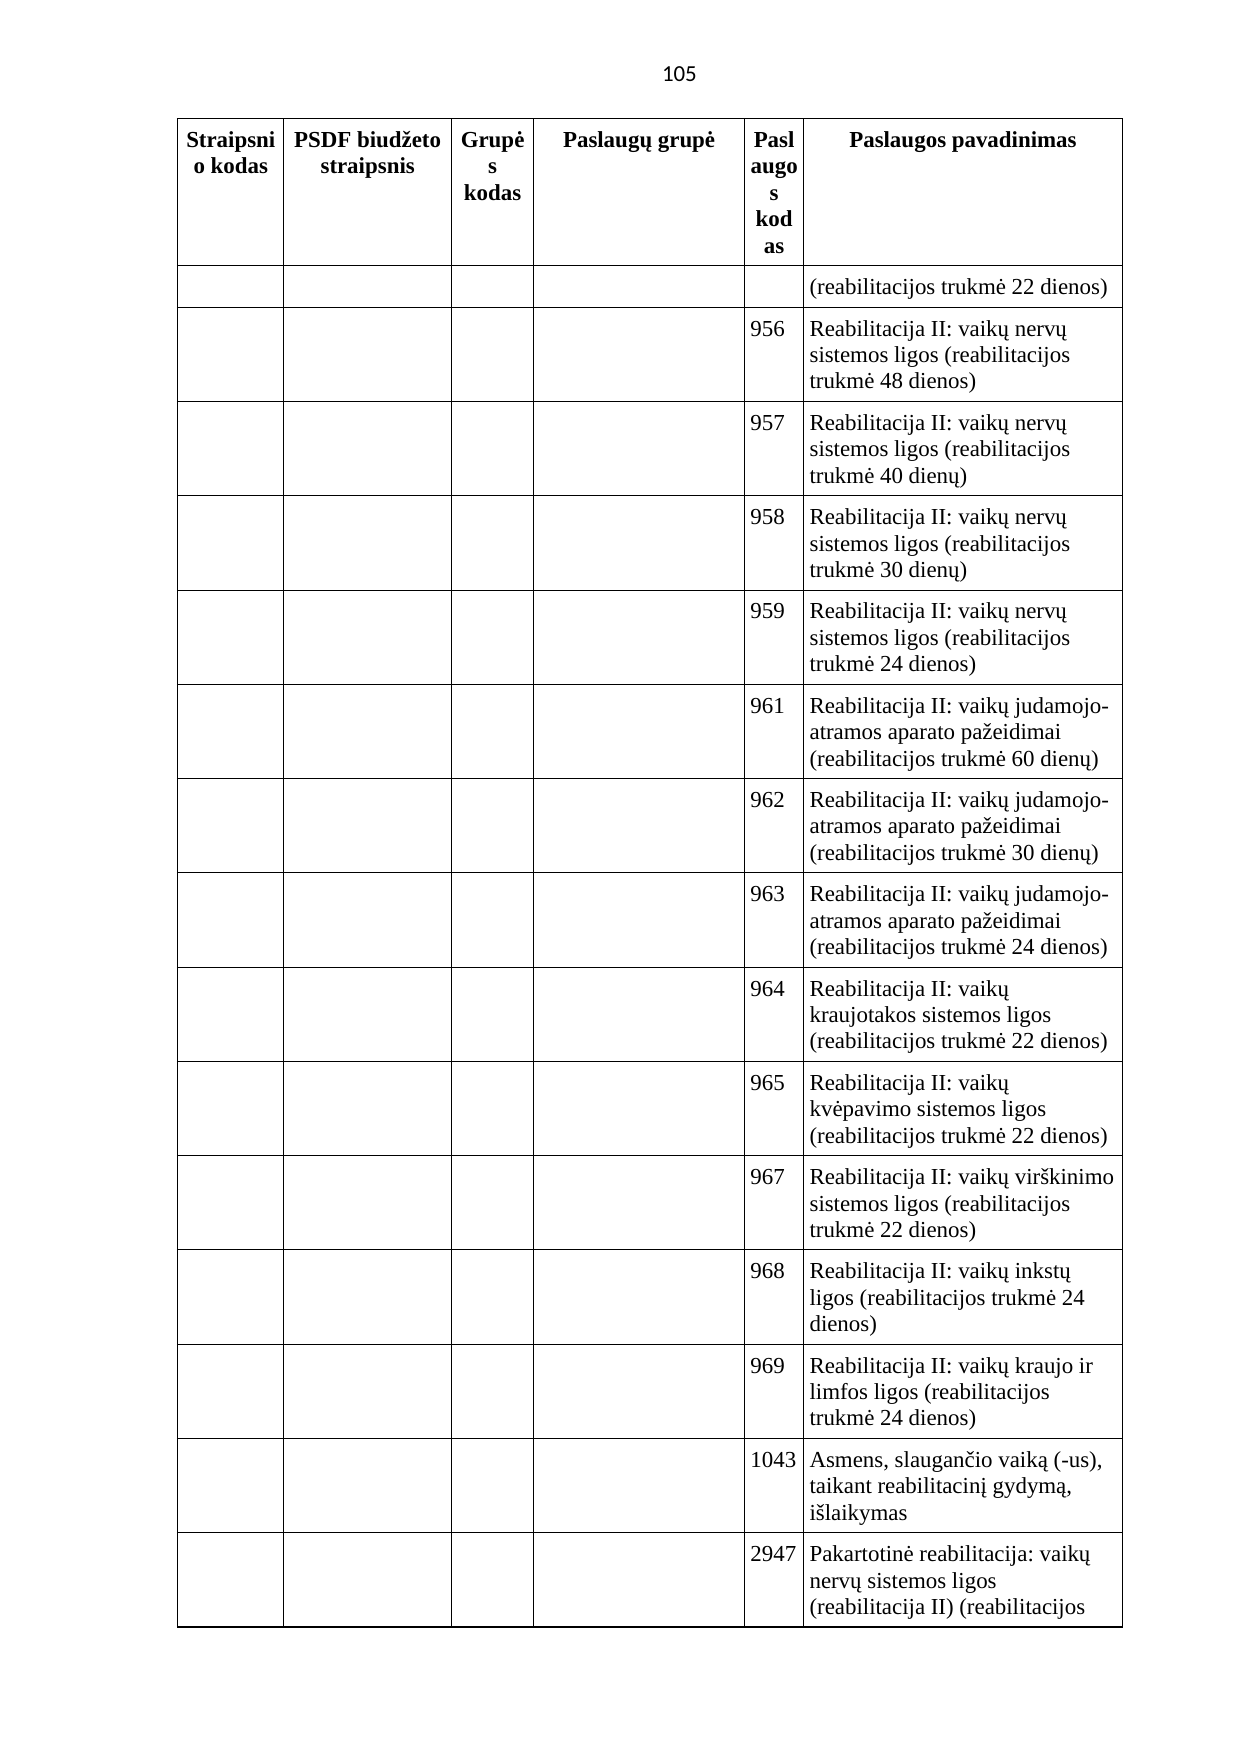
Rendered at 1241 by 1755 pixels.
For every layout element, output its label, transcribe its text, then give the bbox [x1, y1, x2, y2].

table_header Paslaugų grupė [534, 119, 744, 265]
table_cell Reabilitacija II: vaikų kraujo ir limfos ligos (reabilitacijos trukmė 24 dienos) [804, 1345, 1122, 1438]
table_cell [534, 266, 744, 307]
table_cell [178, 1250, 283, 1344]
table_cell [452, 1156, 533, 1249]
table_cell Reabilitacija II: vaikų judamojo-atramos aparato pažeidimai (reabilitacijos trukmė 24 dienos) [804, 873, 1122, 967]
table_cell [284, 968, 451, 1061]
table_cell [452, 266, 533, 307]
table_cell [452, 1345, 533, 1438]
table_cell Reabilitacija II: vaikų nervų sistemos ligos (reabilitacijos trukmė 30 dienų) [804, 496, 1122, 589]
table_cell [284, 308, 451, 401]
table_cell [534, 308, 744, 401]
table_cell [452, 591, 533, 684]
table_cell [452, 873, 533, 967]
table_cell [534, 1533, 744, 1626]
table_cell [534, 873, 744, 967]
table_cell [452, 968, 533, 1061]
table_cell [178, 591, 283, 684]
table_cell [178, 1533, 283, 1626]
table_cell [284, 873, 451, 967]
table_cell [534, 1156, 744, 1249]
table_header Paslaugos kodas [745, 119, 803, 265]
table_cell [284, 496, 451, 589]
table_cell [534, 685, 744, 778]
table_cell Reabilitacija II: vaikų nervų sistemos ligos (reabilitacijos trukmė 48 dienos) [804, 308, 1122, 401]
table_cell [534, 402, 744, 495]
table_header PSDF biudžeto straipsnis [284, 119, 451, 265]
table_cell [534, 1345, 744, 1438]
table_cell [534, 496, 744, 589]
table_cell [178, 1345, 283, 1438]
table_cell [452, 402, 533, 495]
table_cell [284, 1250, 451, 1344]
table_cell [534, 591, 744, 684]
table_cell [178, 873, 283, 967]
table_cell 968 [745, 1250, 803, 1344]
table_cell Reabilitacija II: vaikų nervų sistemos ligos (reabilitacijos trukmė 40 dienų) [804, 402, 1122, 495]
table_cell 2947 [745, 1533, 803, 1626]
table_cell 961 [745, 685, 803, 778]
table_cell 956 [745, 308, 803, 401]
table_cell [284, 779, 451, 872]
table_cell [452, 685, 533, 778]
table_cell [178, 779, 283, 872]
table_cell Reabilitacija II: vaikų judamojo-atramos aparato pažeidimai (reabilitacijos trukmė 60 dienų) [804, 685, 1122, 778]
table_cell [452, 1439, 533, 1532]
table_cell 962 [745, 779, 803, 872]
table_cell [178, 1156, 283, 1249]
table_cell Asmens, slaugančio vaiką (-us), taikant reabilitacinį gydymą, išlaikymas [804, 1439, 1122, 1532]
table_header Paslaugos pavadinimas [804, 119, 1122, 265]
table_cell [745, 266, 803, 307]
table_cell 967 [745, 1156, 803, 1249]
table_cell [452, 1250, 533, 1344]
table_cell [284, 402, 451, 495]
table_cell Reabilitacija II: vaikų judamojo-atramos aparato pažeidimai (reabilitacijos trukmė 30 dienų) [804, 779, 1122, 872]
table_cell [534, 968, 744, 1061]
table_cell [452, 1062, 533, 1155]
table_cell [284, 591, 451, 684]
table_cell [178, 402, 283, 495]
table_cell [284, 685, 451, 778]
table_cell Pakartotinė reabilitacija: vaikų nervų sistemos ligos (reabilitacija II) (reabilitacijos [804, 1533, 1122, 1626]
table_header Straipsnio kodas [178, 119, 283, 265]
table_cell [452, 779, 533, 872]
table_cell Reabilitacija II: vaikų nervų sistemos ligos (reabilitacijos trukmė 24 dienos) [804, 591, 1122, 684]
table_cell 958 [745, 496, 803, 589]
table_cell Reabilitacija II: vaikų kvėpavimo sistemos ligos (reabilitacijos trukmė 22 dienos) [804, 1062, 1122, 1155]
table_cell Reabilitacija II: vaikų kraujotakos sistemos ligos (reabilitacijos trukmė 22 dienos) [804, 968, 1122, 1061]
table_cell [284, 1533, 451, 1626]
table_cell [284, 1345, 451, 1438]
table_cell 969 [745, 1345, 803, 1438]
table_cell [534, 1250, 744, 1344]
table_cell 963 [745, 873, 803, 967]
table_cell [178, 308, 283, 401]
table_cell [534, 1439, 744, 1532]
table_cell 964 [745, 968, 803, 1061]
table_cell [178, 968, 283, 1061]
table_cell [284, 266, 451, 307]
table_cell [452, 496, 533, 589]
table_cell Reabilitacija II: vaikų virškinimo sistemos ligos (reabilitacijos trukmė 22 dienos) [804, 1156, 1122, 1249]
table_cell [178, 1062, 283, 1155]
table_cell [178, 685, 283, 778]
table_cell Reabilitacija II: vaikų inkstų ligos (reabilitacijos trukmė 24 dienos) [804, 1250, 1122, 1344]
table_cell [178, 1439, 283, 1532]
table_cell [534, 779, 744, 872]
table_cell [534, 1062, 744, 1155]
table_cell [178, 266, 283, 307]
table_cell [452, 308, 533, 401]
table_cell 965 [745, 1062, 803, 1155]
table_cell 957 [745, 402, 803, 495]
table_cell [284, 1439, 451, 1532]
table_header Grupės kodas [452, 119, 533, 265]
table_cell [178, 496, 283, 589]
table_cell 959 [745, 591, 803, 684]
table_cell [452, 1533, 533, 1626]
table_cell (reabilitacijos trukmė 22 dienos) [804, 266, 1122, 307]
table_cell [284, 1062, 451, 1155]
table_cell 1043 [745, 1439, 803, 1532]
table_cell [284, 1156, 451, 1249]
